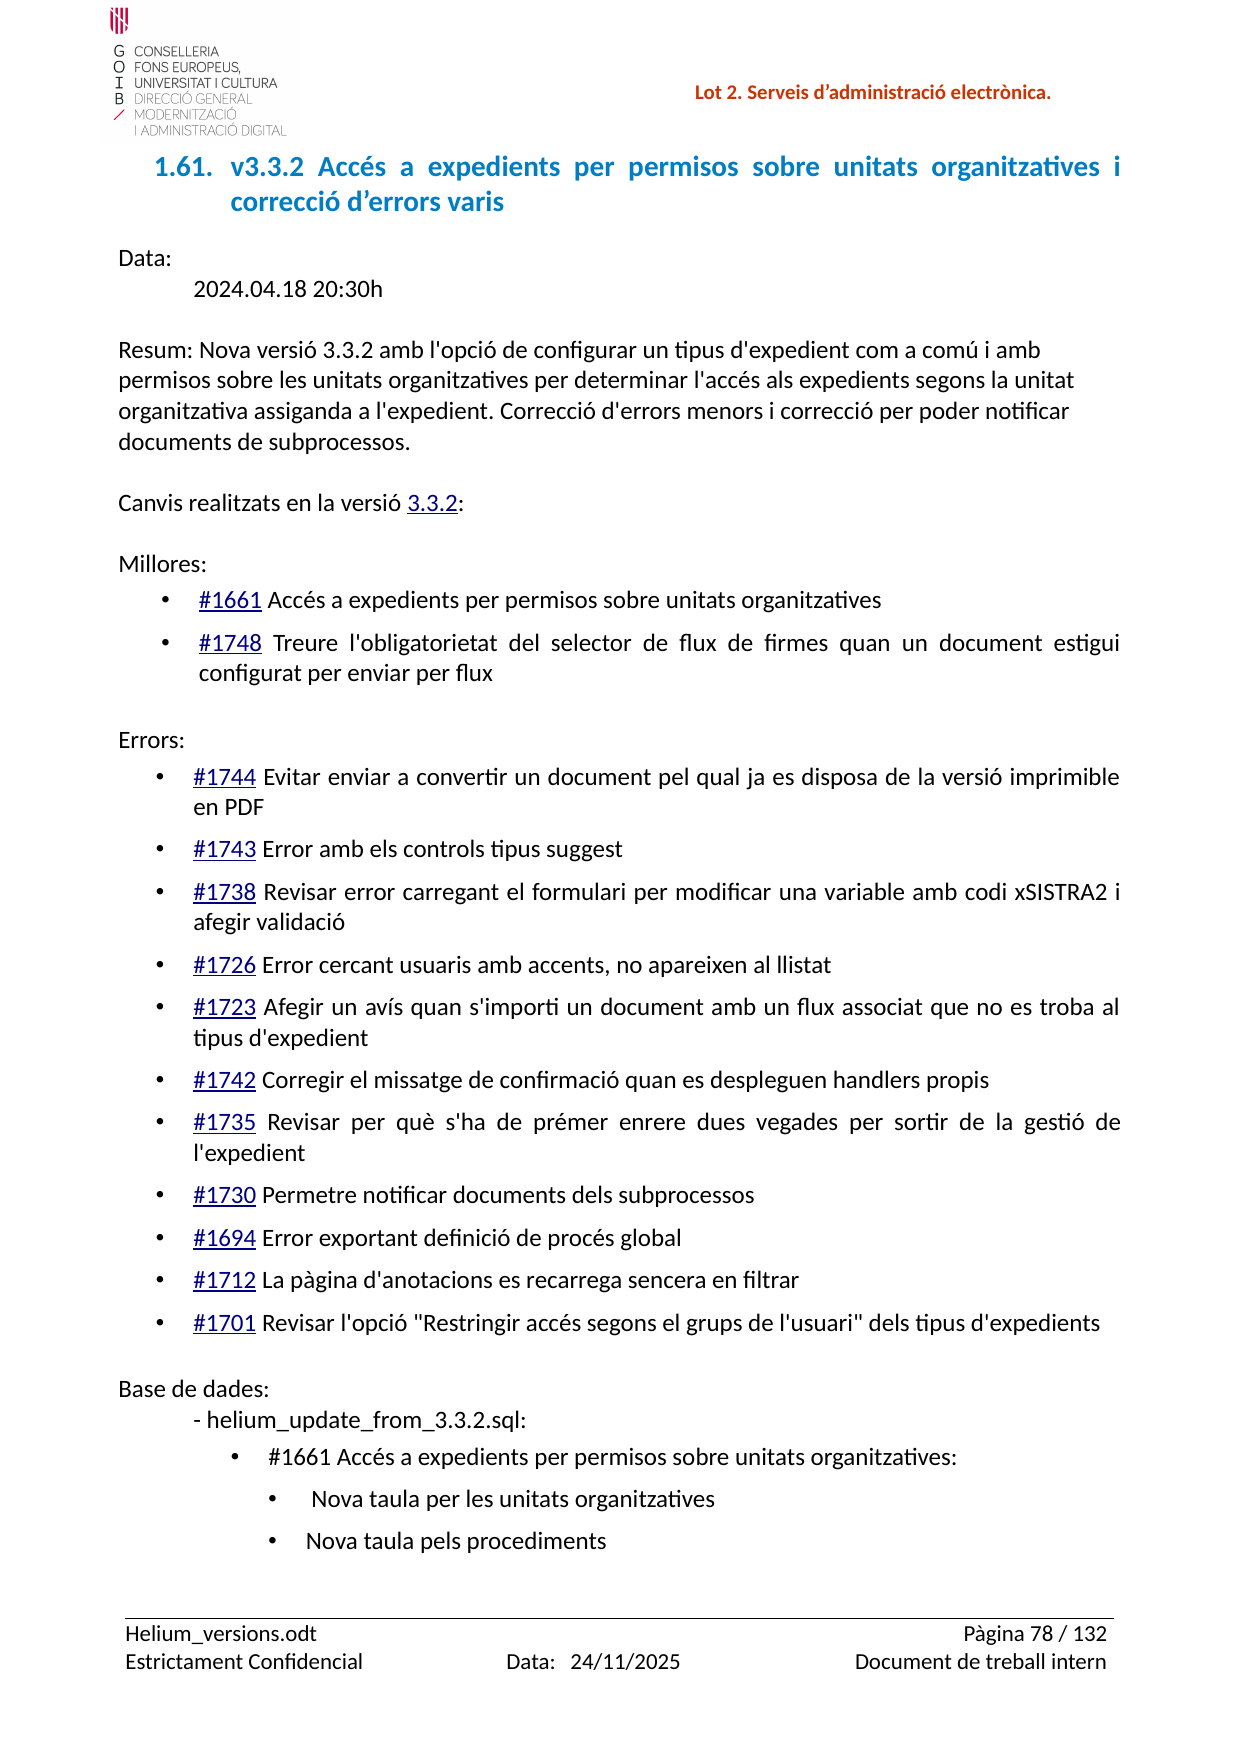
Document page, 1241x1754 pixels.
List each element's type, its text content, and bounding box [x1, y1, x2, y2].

list #1738 Revisar error carregant el formulari per modificar una variable amb codi xSISTRA2 i afegir validació [156, 876, 1122, 937]
list #1694 Error exportant definició de procés global [156, 1222, 1122, 1252]
list #1661 Accés a expedients per permisos sobre unitats organitzatives [161, 584, 1122, 615]
list #1661 Accés a expedients per permisos sobre unitats organitzatives: [231, 1441, 1122, 1471]
subtitle v3.3.2 Accés a expedients per permisos sobre unitats organitzatives i correcció d’errors varis [153, 148, 1122, 219]
text - helium_update_from_3.3.2.sql: [118, 1404, 1122, 1435]
list #1712 La pàgina d'anotacions es recarrega sencera en filtrar [156, 1264, 1122, 1295]
list #1748 Treure l'obligatorietat del selector de flux de firmes quan un document estigui configurat per enviar per flux [161, 627, 1122, 688]
text Canvis realitzats en la versió 3.3.2: [118, 487, 1122, 517]
list #1735 Revisar per què s'ha de prémer enrere dues vegades per sortir de la gestió de l'expedient [156, 1107, 1122, 1168]
list #1742 Corregir el missatge de confirmació quan es despleguen handlers propis [156, 1064, 1122, 1095]
text Errors: [118, 724, 1122, 755]
list Nova taula pels procediments [268, 1525, 1122, 1556]
list #1743 Error amb els controls tipus suggest [156, 833, 1122, 864]
text Data: [118, 243, 1122, 273]
list Nova taula per les unitats organitzatives [268, 1483, 1122, 1513]
picture [100, 0, 297, 144]
list #1726 Error cercant usuaris amb accents, no apareixen al llistat [156, 949, 1122, 979]
text Millores: [118, 548, 1122, 578]
list #1723 Afegir un avís quan s'importi un document amb un flux associat que no es troba al tipus d'expedient [156, 991, 1122, 1052]
text 2024.04.18 20:30h [118, 273, 1122, 304]
text Base de dades: [118, 1374, 1122, 1404]
text Resum: Nova versió 3.3.2 amb l'opció de configurar un tipus d'expedient com a comú i amb permisos sobre les unitats organitzatives per determinar l'accés als expedients segons la unitat organitzativa assiganda a l'expedient. Correcció d'errors menors i correcció per poder notificar documents de subprocessos. [118, 334, 1122, 456]
list #1730 Permetre notificar documents dels subprocessos [156, 1179, 1122, 1210]
list #1744 Evitar enviar a convertir un document pel qual ja es disposa de la versió imprimible en PDF [156, 761, 1122, 822]
list #1701 Revisar l'opció "Restringir accés segons el grups de l'usuari" dels tipus d'expedients [156, 1307, 1122, 1337]
